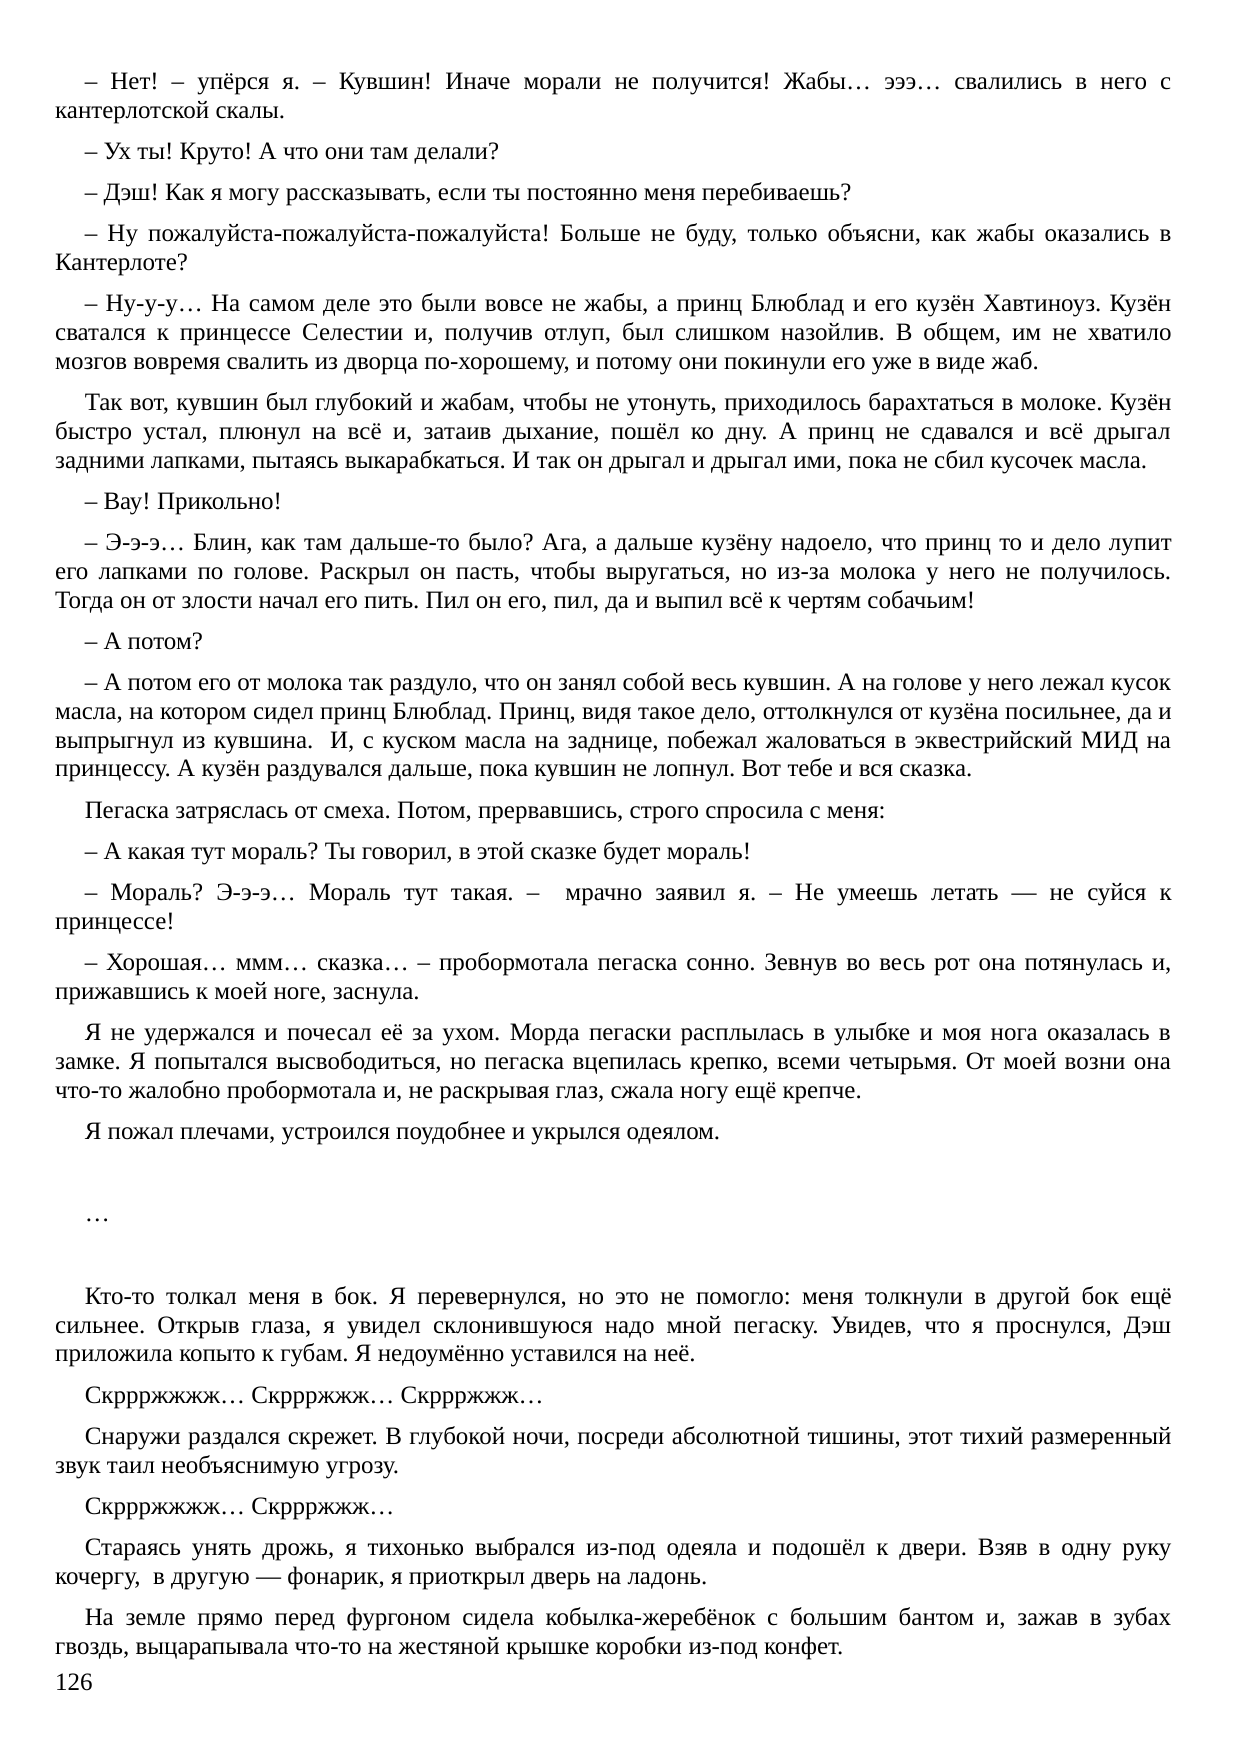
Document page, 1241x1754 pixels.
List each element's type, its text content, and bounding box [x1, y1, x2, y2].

text Скррржжжж… Скррржжж… Скррржжж… [55, 1380, 1173, 1408]
text – А потом? [55, 626, 1173, 655]
text … [55, 1198, 1173, 1227]
text Так вот, кувшин был глубокий и жабам, чтобы не утонуть, приходилось барахтаться в молоке. Кузён быстро устал, плюнул на всё и, затаив дыхание, пошёл ко дну. А принц не сдавался и всё дрыгал задними лапками, пытаясь выкарабкаться. И так он дрыгал и дрыгал ими, пока не сбил кусочек масла. [55, 387, 1173, 473]
text Снаружи раздался скрежет. В глубокой ночи, посреди абсолютной тишины, этот тихий размеренный звук таил необъяснимую угрозу. [55, 1421, 1173, 1478]
text – А какая тут мораль? Ты говорил, в этой сказке будет мораль! [55, 836, 1173, 865]
text – Ух ты! Круто! А что они там делали? [55, 136, 1173, 165]
text – Хорошая… ммм… сказка… – пробормотала пегаска сонно. Зевнув во весь рот она потянулась и, прижавшись к моей ноге, заснула. [55, 947, 1173, 1005]
text – А потом его от молока так раздуло, что он занял собой весь кувшин. А на голове у него лежал кусок масла, на котором сидел принц Блюблад. Принц, видя такое дело, оттолкнулся от кузёна посильнее, да и выпрыгнул из кувшина. И, с куском масла на заднице, побежал жаловаться в эквестрийский МИД на принцессу. А кузён раздувался дальше, пока кувшин не лопнул. Вот тебе и вся сказка. [55, 667, 1173, 782]
text Я не удержался и почесал её за ухом. Морда пегаски расплылась в улыбке и моя нога оказалась в замке. Я попытался высвободиться, но пегаска вцепилась крепко, всеми четырьмя. От моей возни она что-то жалобно пробормотала и, не раскрывая глаз, сжала ногу ещё крепче. [55, 1017, 1173, 1103]
text – Нет! – упёрся я. – Кувшин! Иначе морали не получится! Жабы… эээ… свалились в него с кантерлотской скалы. [55, 66, 1173, 123]
text Скррржжжж… Скррржжж… [55, 1491, 1173, 1520]
text – Ну-у-у… На самом деле это были вовсе не жабы, а принц Блюблад и его кузён Хавтиноуз. Кузён сватался к принцессе Селестии и, получив отлуп, был слишком назойлив. В общем, им не хватило мозгов вовремя свалить из дворца по-хорошему, и потому они покинули его уже в виде жаб. [55, 288, 1173, 375]
text Пегаска затряслась от смеха. Потом, прервавшись, строго спросила с меня: [55, 795, 1173, 823]
text Я пожал плечами, устроился поудобнее и укрылся одеялом. [55, 1116, 1173, 1145]
text – Ну пожалуйста-пожалуйста-пожалуйста! Больше не буду, только объясни, как жабы оказались в Кантерлоте? [55, 218, 1173, 276]
text – Дэш! Как я могу рассказывать, если ты постоянно меня перебиваешь? [55, 177, 1173, 206]
text – Э-э-э… Блин, как там дальше-то было? Ага, а дальше кузёну надоело, что принц то и дело лупит его лапками по голове. Раскрыл он пасть, чтобы выругаться, но из-за молока у него не получилось. Тогда он от злости начал его пить. Пил он его, пил, да и выпил всё к чертям собачьим! [55, 527, 1173, 613]
text – Мораль? Э-э-э… Мораль тут такая. – мрачно заявил я. – Не умеешь летать — не суйся к принцессе! [55, 877, 1173, 935]
text На земле прямо перед фургоном сидела кобылка-жеребёнок с большим бантом и, зажав в зубах гвоздь, выцарапывала что-то на жестяной крышке коробки из-под конфет. [55, 1602, 1173, 1660]
text Стараясь унять дрожь, я тихонько выбрался из-под одеяла и подошёл к двери. Взяв в одну руку кочергу, в другую — фонарик, я приоткрыл дверь на ладонь. [55, 1532, 1173, 1590]
text Кто-то толкал меня в бок. Я перевернулся, но это не помогло: меня толкнули в другой бок ещё сильнее. Открыв глаза, я увидел склонившуюся надо мной пегаску. Увидев, что я проснулся, Дэш приложила копыто к губам. Я недоумённо уставился на неё. [55, 1281, 1173, 1367]
text – Вау! Прикольно! [55, 486, 1173, 515]
